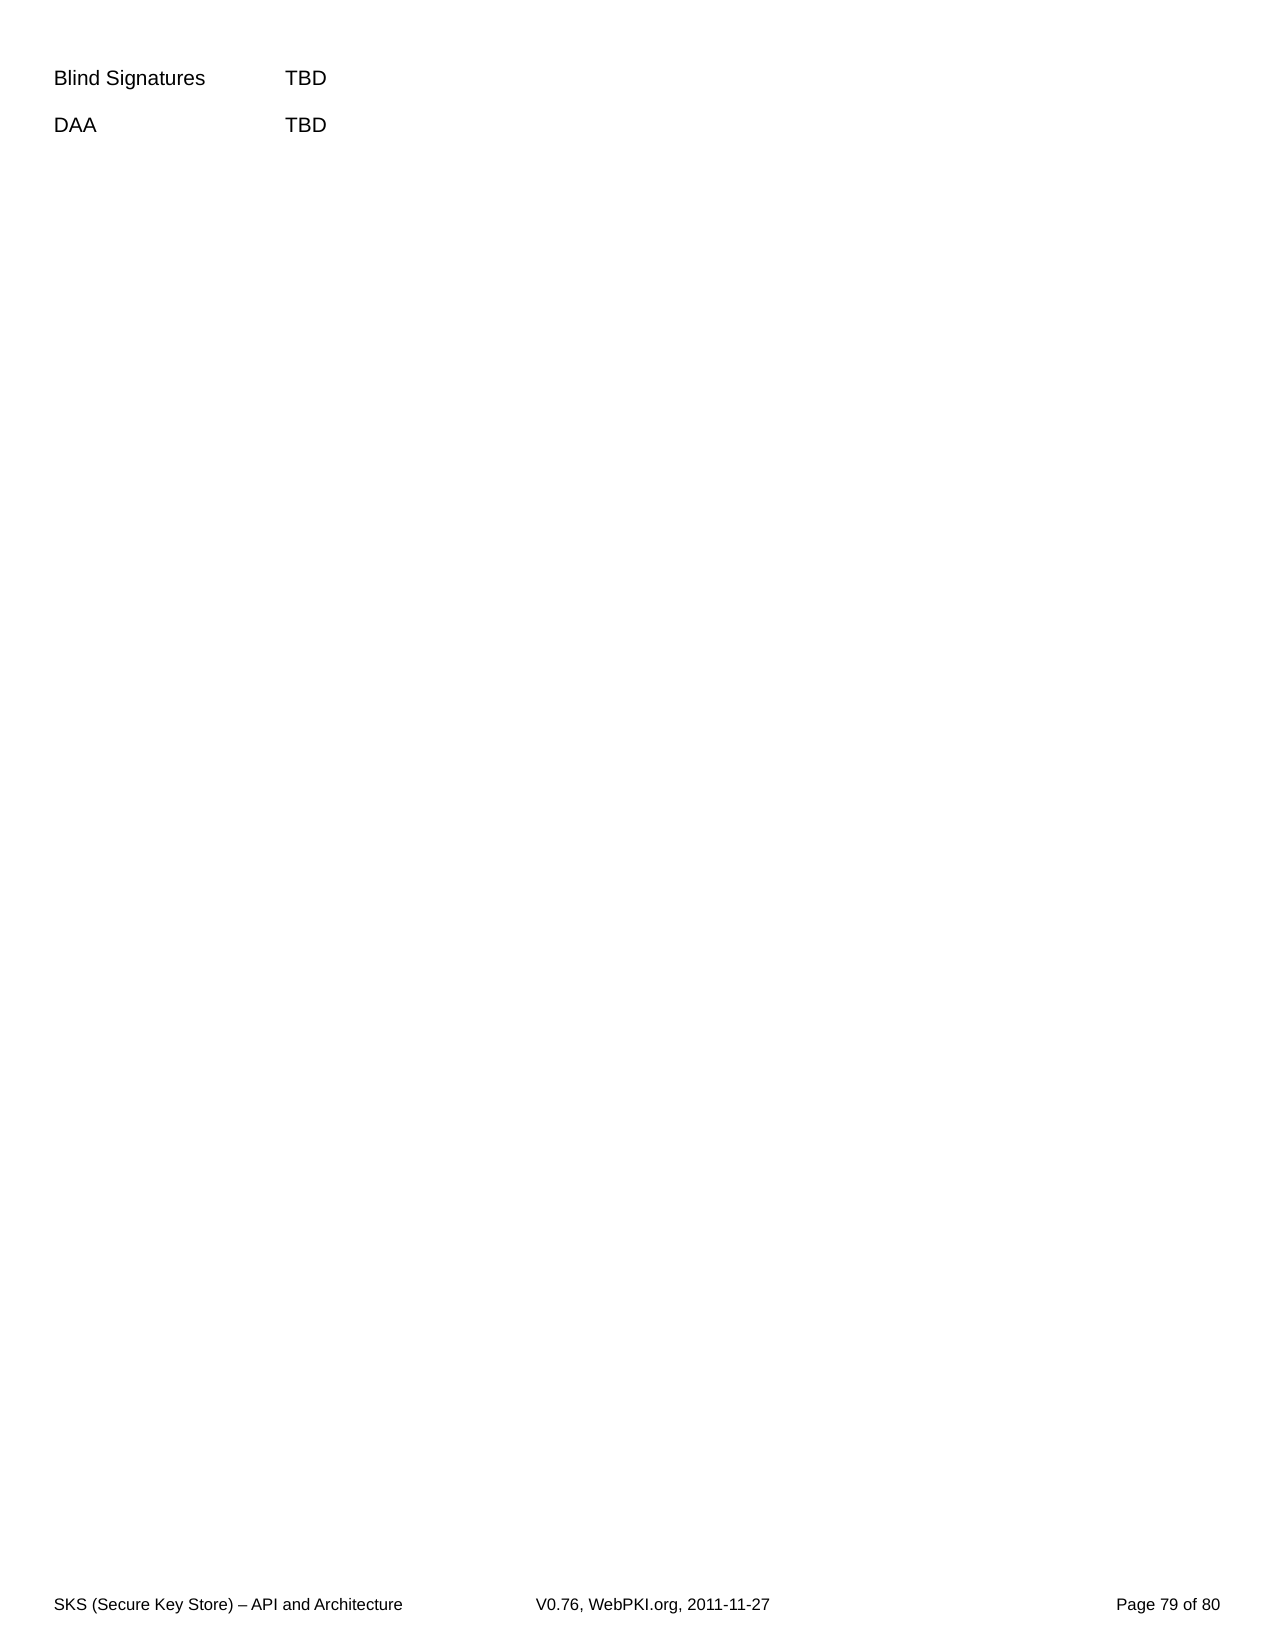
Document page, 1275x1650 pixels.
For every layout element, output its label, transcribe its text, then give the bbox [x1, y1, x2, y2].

table_cell TBD [285, 113, 1221, 161]
table_cell TBD [285, 66, 1221, 113]
table_cell DAA [54, 113, 285, 161]
table_cell Blind Signatures [54, 66, 285, 113]
